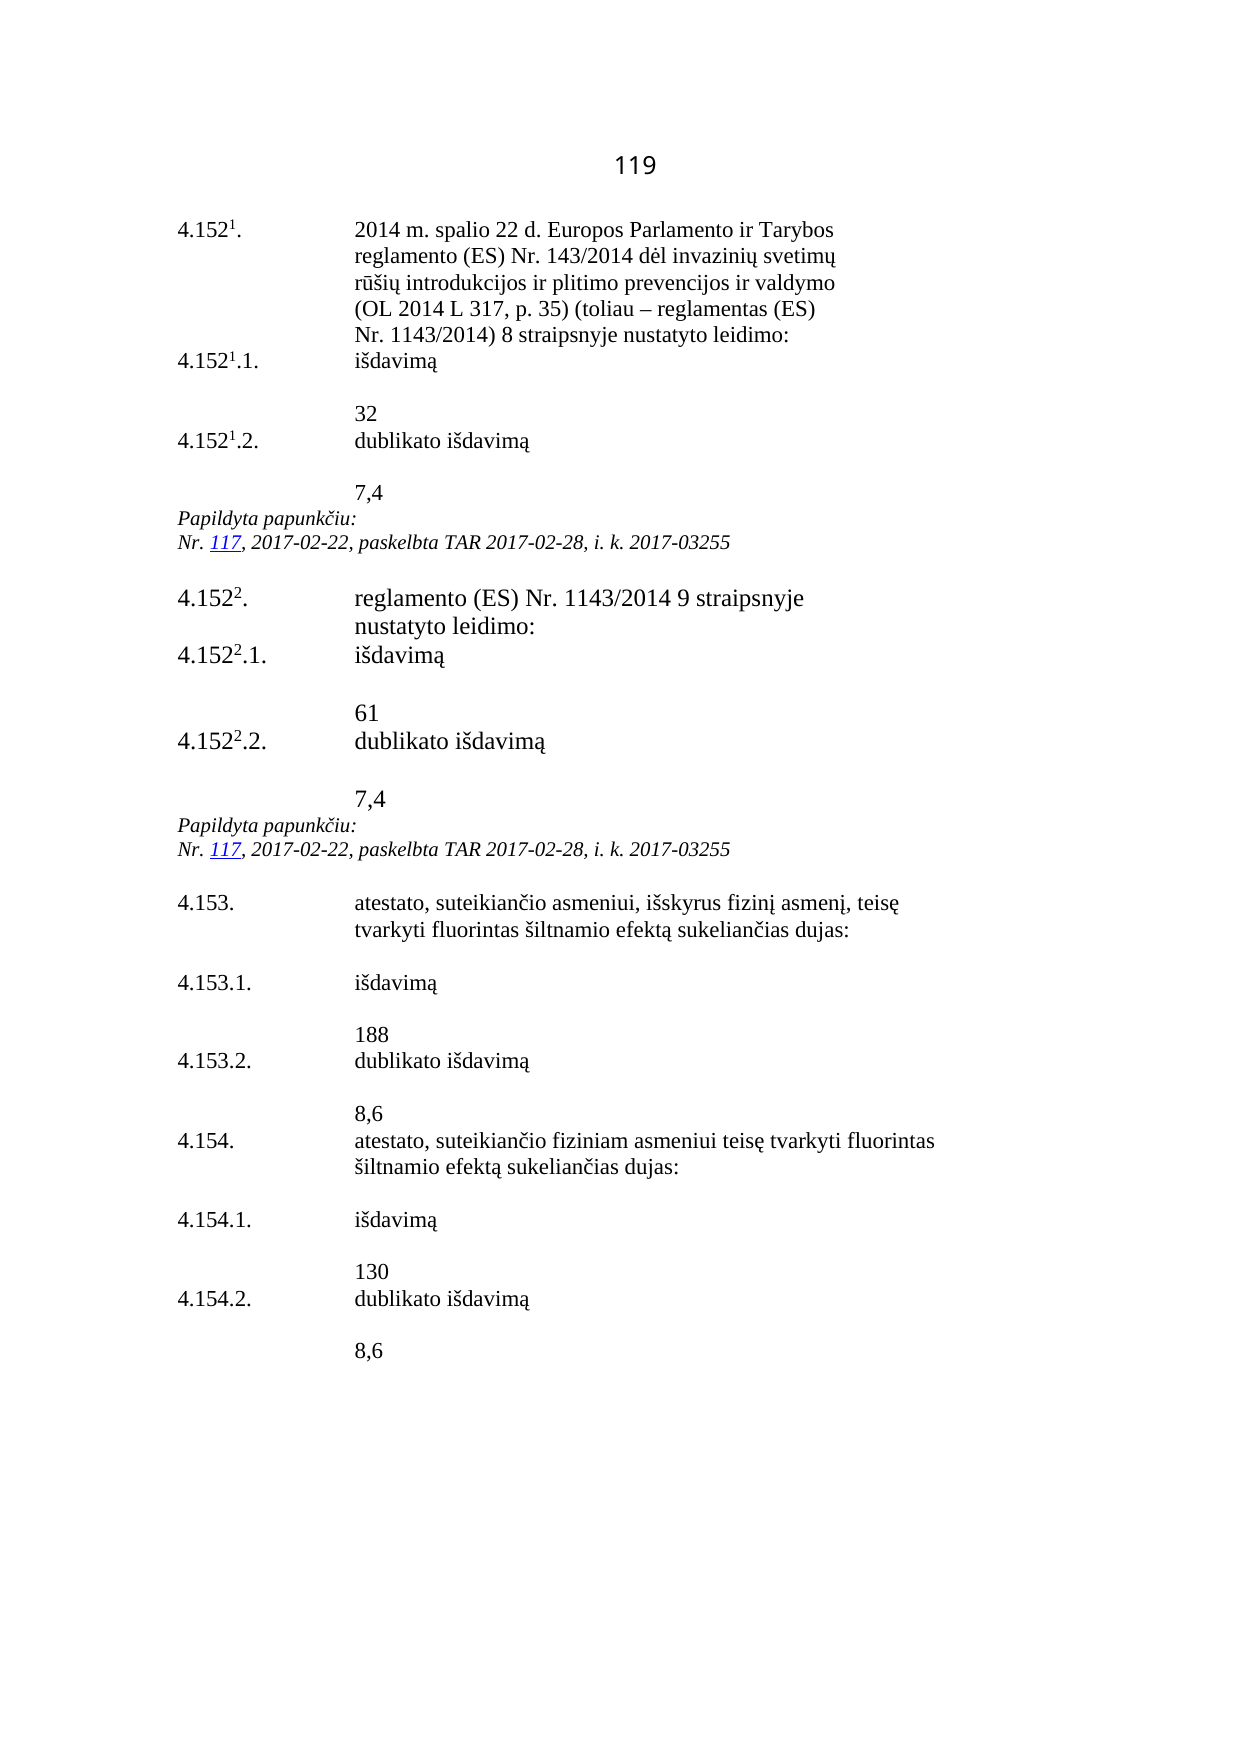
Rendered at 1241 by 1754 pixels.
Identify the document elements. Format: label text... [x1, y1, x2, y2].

text rūšių introdukcijos ir plitimo prevencijos ir valdymo [354, 268, 886, 295]
text (OL 2014 L 317, p. 35) (toliau – reglamentas (ES) [354, 295, 886, 321]
text 4.1521.2. dublikato išdavimą 7,4 [177, 427, 886, 506]
text 4.153.2. dublikato išdavimą 8,6 [177, 1048, 945, 1127]
text 4.154. atestato, suteikiančio fiziniam asmeniui teisę tvarkyti fluorintas [177, 1127, 945, 1153]
text Nr. 117, 2017-02-22, paskelbta TAR 2017-02-28, i. k. 2017-03255 [177, 530, 1093, 554]
text tvarkyti fluorintas šiltnamio efektą sukeliančias dujas: [354, 916, 945, 968]
text Papildyta papunkčiu: [177, 506, 1093, 530]
text 4.153.1. išdavimą 188 [177, 968, 945, 1048]
text 4.153. atestato, suteikiančio asmeniui, išskyrus fizinį asmenį, teisę [177, 889, 945, 916]
text reglamento (ES) Nr. 143/2014 dėl invazinių svetimų [354, 242, 886, 268]
text šiltnamio efektą sukeliančias dujas: [354, 1153, 945, 1206]
text Nr. 117, 2017-02-22, paskelbta TAR 2017-02-28, i. k. 2017-03255 [177, 837, 1093, 861]
text 4.154.1. išdavimą 130 [177, 1206, 945, 1285]
text Papildyta papunkčiu: [177, 813, 1093, 837]
text 4.154.2. dublikato išdavimą 8,6 [177, 1285, 945, 1364]
text 4.1522.2. dublikato išdavimą 7,4 [177, 726, 886, 813]
text 4.1522. reglamento (ES) Nr. 1143/2014 9 straipsnyje nustatyto leidimo: [177, 583, 886, 640]
text 4.1521.1. išdavimą 32 [177, 348, 886, 427]
text 4.1522.1. išdavimą 61 [177, 640, 886, 726]
text Nr. 1143/2014) 8 straipsnyje nustatyto leidimo: [354, 321, 886, 348]
text 4.1521. 2014 m. spalio 22 d. Europos Parlamento ir Tarybos [177, 216, 886, 242]
